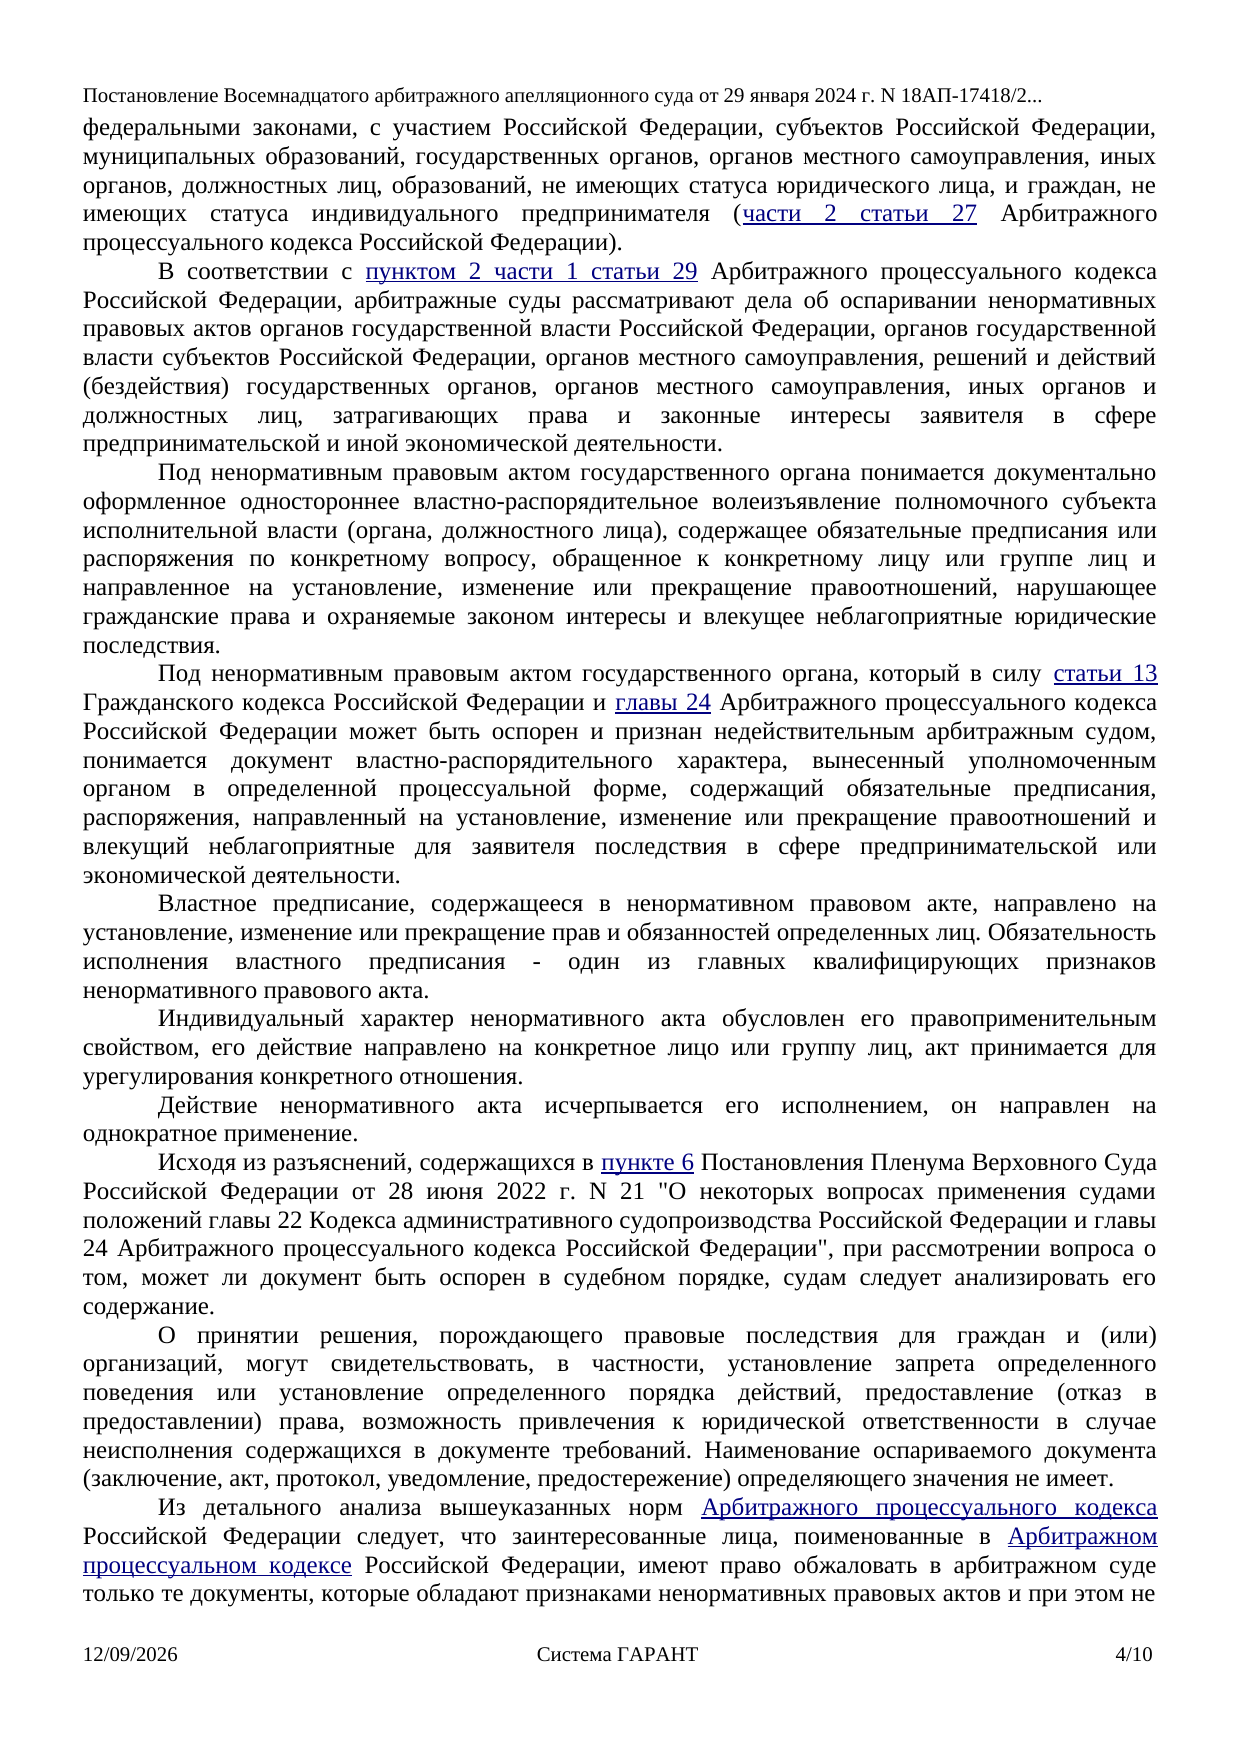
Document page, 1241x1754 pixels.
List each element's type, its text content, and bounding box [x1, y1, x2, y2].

text О принятии решения, порождающего правовые последствия для граждан и (или) организаций, могут свидетельствовать, в частности, установление запрета определенного поведения или установление определенного порядка действий, предоставление (отказ в предоставлении) права, возможность привлечения к юридической ответственности в случае неисполнения содержащихся в документе требований. Наименование оспариваемого документа (заключение, акт, протокол, уведомление, предостережение) определяющего значения не имеет. [83, 1320, 1157, 1492]
text Властное предписание, содержащееся в ненормативном правовом акте, направлено на установление, изменение или прекращение прав и обязанностей определенных лиц. Обязательность исполнения властного предписания - один из главных квалифицирующих признаков ненормативного правового акта. [83, 888, 1157, 1003]
text Из детального анализа вышеуказанных норм Арбитражного процессуального кодекса Российской Федерации следует, что заинтересованные лица, поименованные в Арбитражном процессуальном кодексе Российской Федерации, имеют право обжаловать в арбитражном суде только те документы, которые обладают признаками ненормативных правовых актов и при этом не [83, 1492, 1157, 1607]
text Исходя из разъяснений, содержащихся в пункте 6 Постановления Пленума Верховного Суда Российской Федерации от 28 июня 2022 г. N 21 "О некоторых вопросах применения судами положений главы 22 Кодекса административного судопроизводства Российской Федерации и главы 24 Арбитражного процессуального кодекса Российской Федерации", при рассмотрении вопроса о том, может ли документ быть оспорен в судебном порядке, судам следует анализировать его содержание. [83, 1147, 1157, 1320]
text Под ненормативным правовым актом государственного органа понимается документально оформленное одностороннее властно-распорядительное волеизъявление полномочного субъекта исполнительной власти (органа, должностного лица), содержащее обязательные предписания или распоряжения по конкретному вопросу, обращенное к конкретному лицу или группе лиц и направленное на установление, изменение или прекращение правоотношений, нарушающее гражданские права и охраняемые законом интересы и влекущее неблагоприятные юридические последствия. [83, 457, 1157, 658]
text федеральными законами, с участием Российской Федерации, субъектов Российской Федерации, муниципальных образований, государственных органов, органов местного самоуправления, иных органов, должностных лиц, образований, не имеющих статуса юридического лица, и граждан, не имеющих статуса индивидуального предпринимателя (части 2 статьи 27 Арбитражного процессуального кодекса Российской Федерации). [83, 112, 1157, 256]
text Под ненормативным правовым актом государственного органа, который в силу статьи 13 Гражданского кодекса Российской Федерации и главы 24 Арбитражного процессуального кодекса Российской Федерации может быть оспорен и признан недействительным арбитражным судом, понимается документ властно-распорядительного характера, вынесенный уполномоченным органом в определенной процессуальной форме, содержащий обязательные предписания, распоряжения, направленный на установление, изменение или прекращение правоотношений и влекущий неблагоприятные для заявителя последствия в сфере предпринимательской или экономической деятельности. [83, 658, 1157, 888]
text В соответствии с пунктом 2 части 1 статьи 29 Арбитражного процессуального кодекса Российской Федерации, арбитражные суды рассматривают дела об оспаривании ненормативных правовых актов органов государственной власти Российской Федерации, органов государственной власти субъектов Российской Федерации, органов местного самоуправления, решений и действий (бездействия) государственных органов, органов местного самоуправления, иных органов и должностных лиц, затрагивающих права и законные интересы заявителя в сфере предпринимательской и иной экономической деятельности. [83, 256, 1157, 457]
text Действие ненормативного акта исчерпывается его исполнением, он направлен на однократное применение. [83, 1090, 1157, 1147]
text Индивидуальный характер ненормативного акта обусловлен его правоприменительным свойством, его действие направлено на конкретное лицо или группу лиц, акт принимается для урегулирования конкретного отношения. [83, 1003, 1157, 1090]
